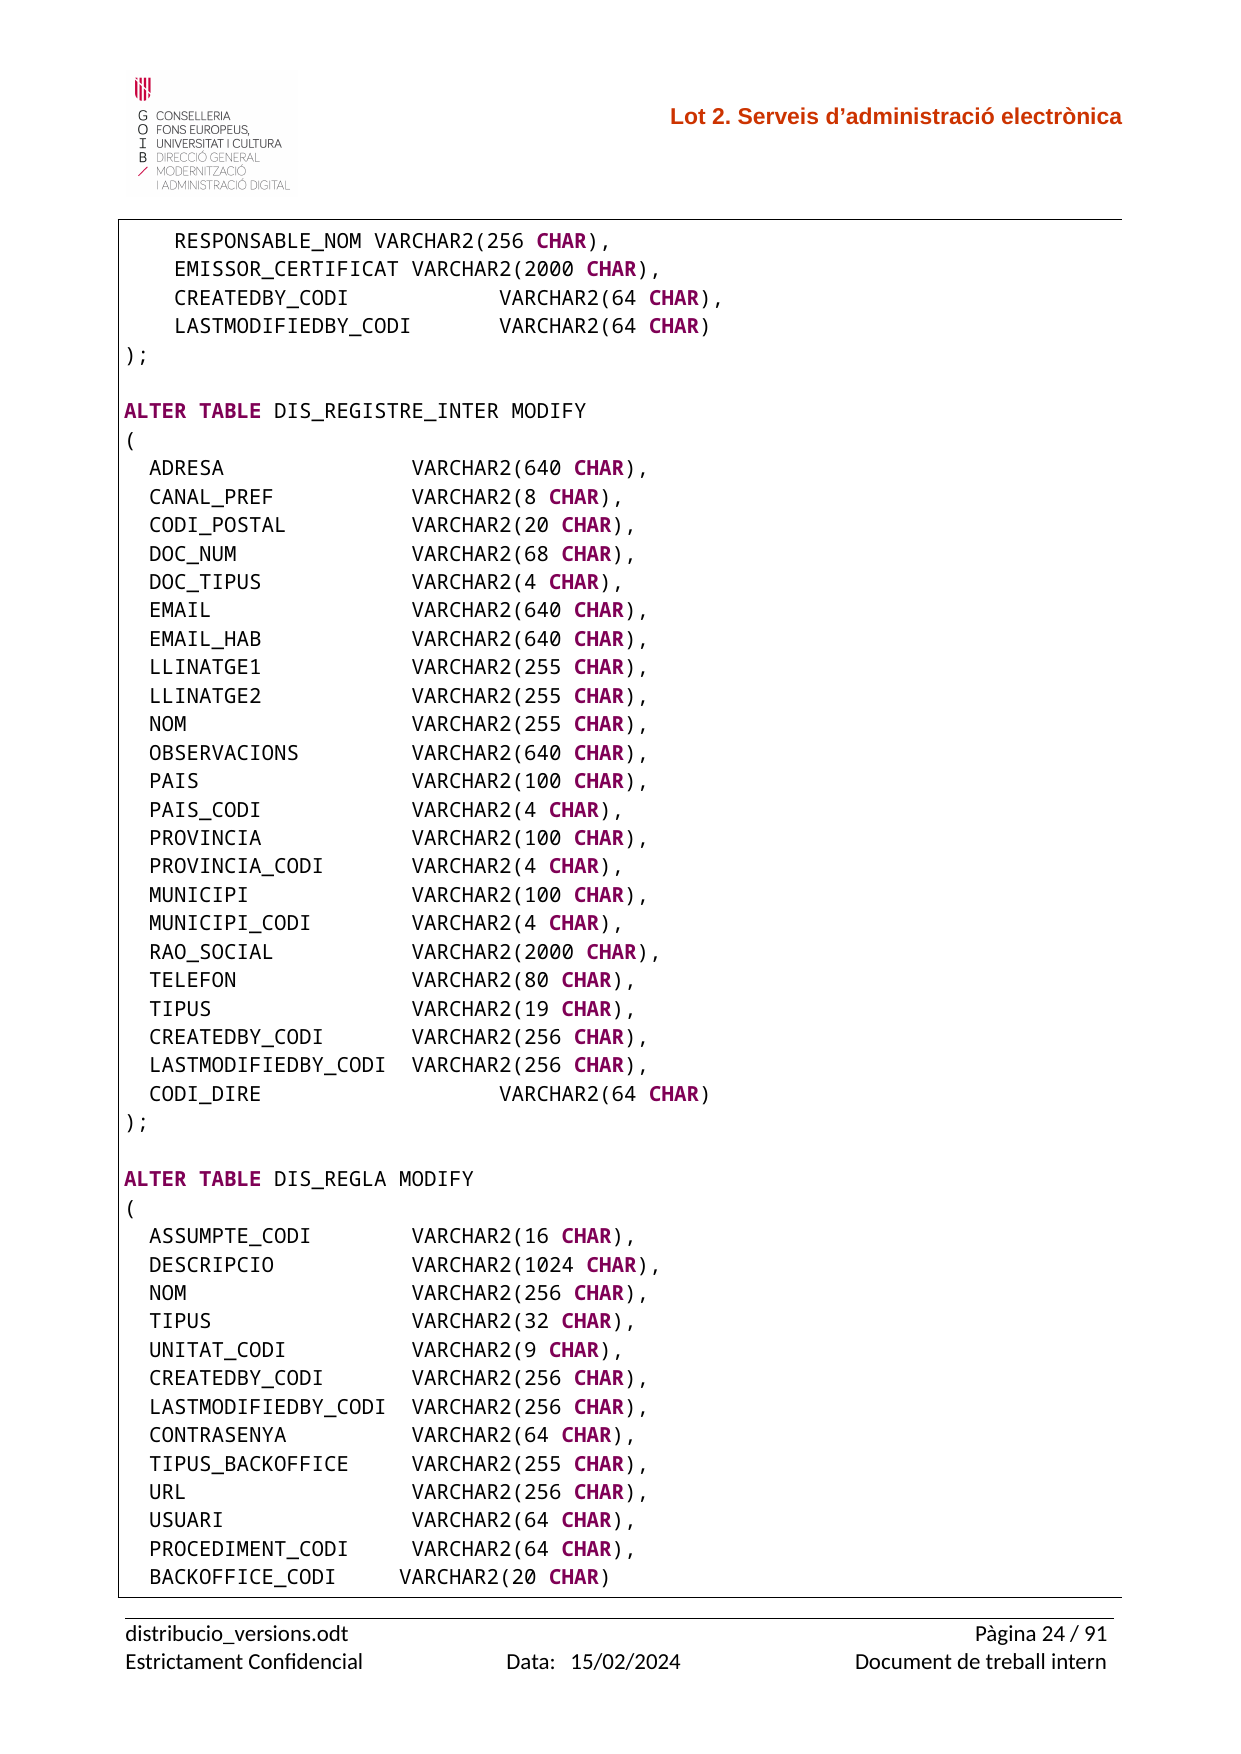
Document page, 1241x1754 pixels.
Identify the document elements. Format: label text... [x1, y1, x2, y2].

table_header RESPONSABLE_NOM VARCHAR2(256 CHAR), EMISSOR_CERTIFICAT VARCHAR2(2000 CHAR), CREATEDBY_CODI VARCHAR2(64 CHAR), LASTMODIFIEDBY_CODI VARCHAR2(64 CHAR) ); ALTER TABLE DIS_REGISTRE_INTER MODIFY ( ADRESA VARCHAR2(640 CHAR), CANAL_PREF VARCHAR2(8 CHAR), CODI_POSTAL VARCHAR2(20 CHAR), DOC_NUM VARCHAR2(68 CHAR), DOC_TIPUS VARCHAR2(4 CHAR), EMAIL VARCHAR2(640 CHAR), EMAIL_HAB VARCHAR2(640 CHAR), LLINATGE1 VARCHAR2(255 CHAR), LLINATGE2 VARCHAR2(255 CHAR), NOM VARCHAR2(255 CHAR), OBSERVACIONS VARCHAR2(640 CHAR), PAIS VARCHAR2(100 CHAR), PAIS_CODI VARCHAR2(4 CHAR), PROVINCIA VARCHAR2(100 CHAR), PROVINCIA_CODI VARCHAR2(4 CHAR), MUNICIPI VARCHAR2(100 CHAR), MUNICIPI_CODI VARCHAR2(4 CHAR), RAO_SOCIAL VARCHAR2(2000 CHAR), TELEFON VARCHAR2(80 CHAR), TIPUS VARCHAR2(19 CHAR), CREATEDBY_CODI VARCHAR2(256 CHAR), LASTMODIFIEDBY_CODI VARCHAR2(256 CHAR), CODI_DIRE VARCHAR2(64 CHAR) ); ALTER TABLE DIS_REGLA MODIFY ( ASSUMPTE_CODI VARCHAR2(16 CHAR), DESCRIPCIO VARCHAR2(1024 CHAR), NOM VARCHAR2(256 CHAR), TIPUS VARCHAR2(32 CHAR), UNITAT_CODI VARCHAR2(9 CHAR), CREATEDBY_CODI VARCHAR2(256 CHAR), LASTMODIFIEDBY_CODI VARCHAR2(256 CHAR), CONTRASENYA VARCHAR2(64 CHAR), TIPUS_BACKOFFICE VARCHAR2(255 CHAR), URL VARCHAR2(256 CHAR), USUARI VARCHAR2(64 CHAR), PROCEDIMENT_CODI VARCHAR2(64 CHAR), BACKOFFICE_CODI VARCHAR2(20 CHAR) [119, 220, 1122, 1597]
picture [126, 70, 299, 197]
